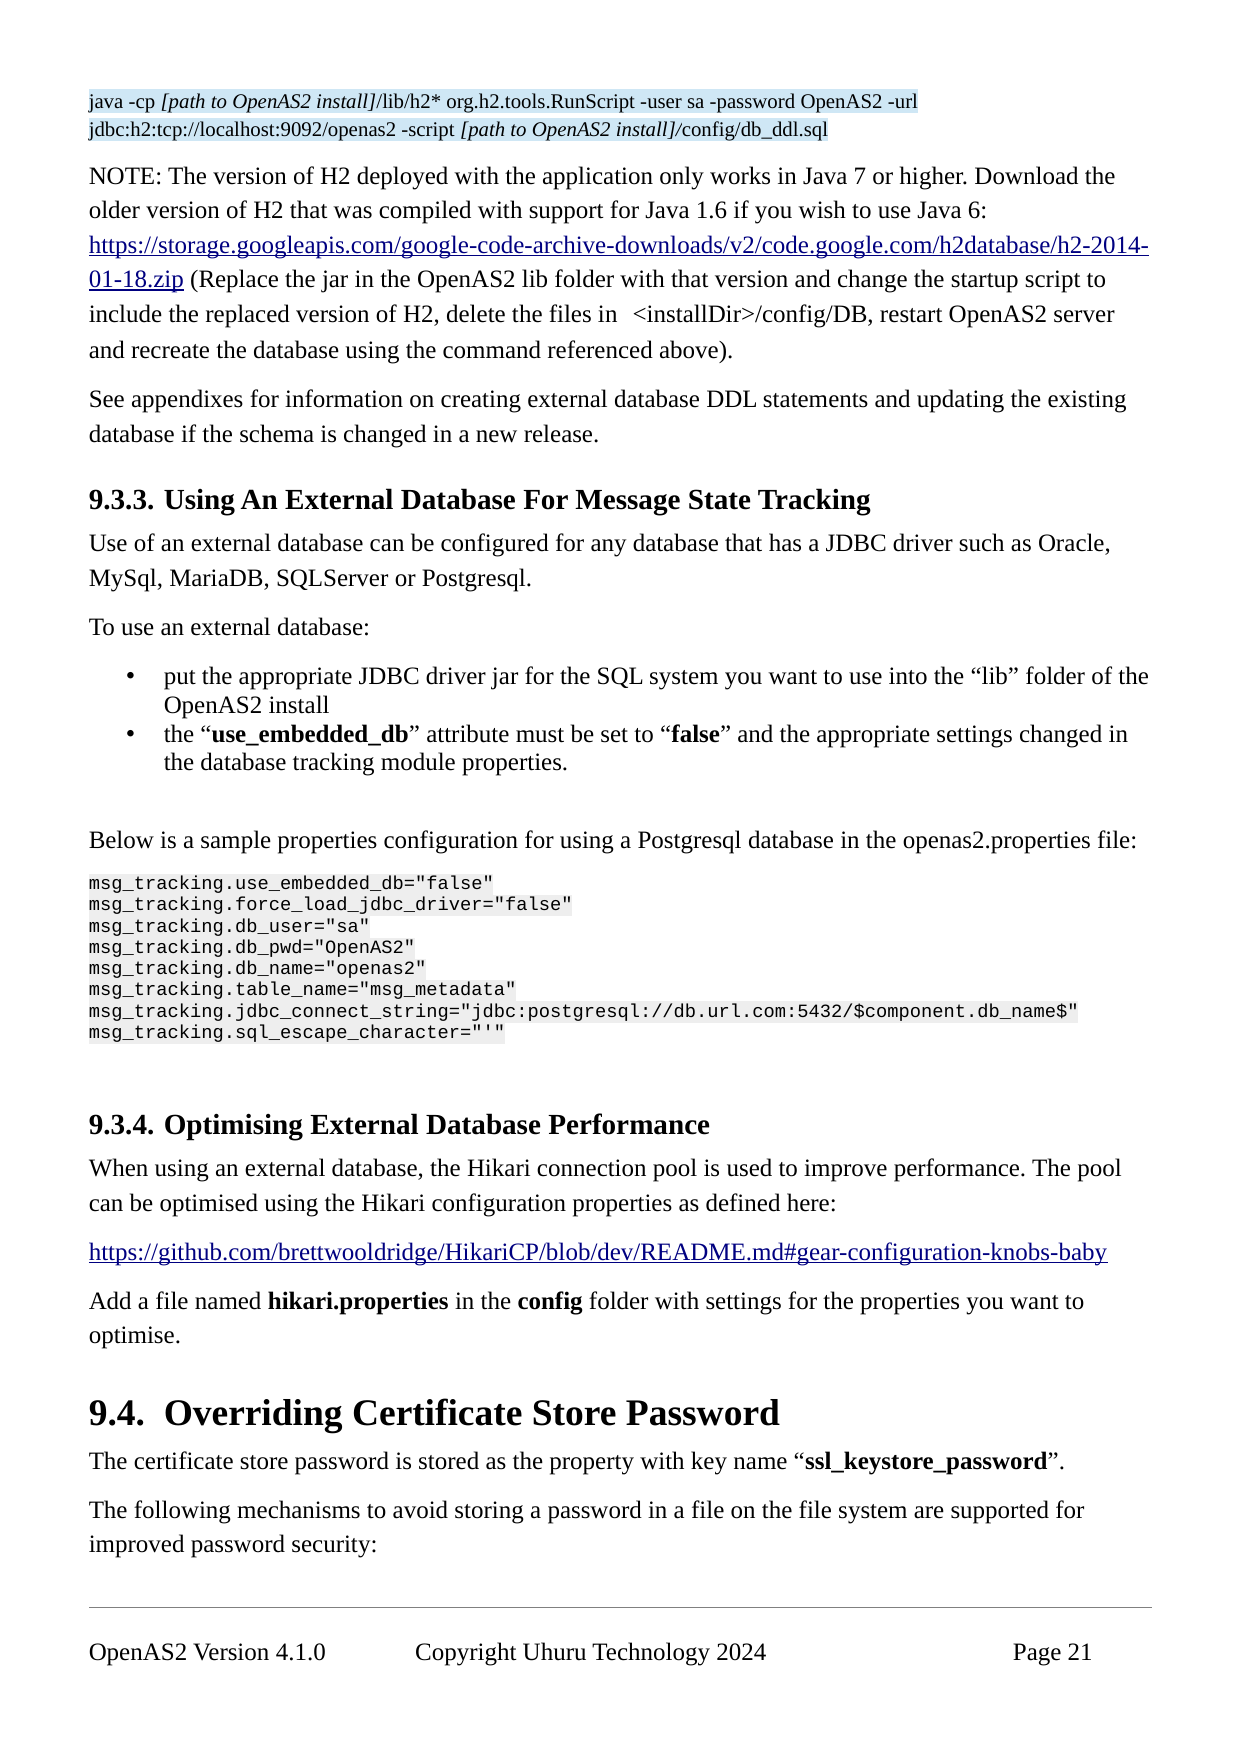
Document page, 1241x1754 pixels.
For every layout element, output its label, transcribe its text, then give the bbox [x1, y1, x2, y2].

subtitle Overriding Certificate Store Password [88, 1390, 1152, 1433]
text Use of an external database can be configured for any database that has a JDBC driver such as Oracle, MySql, MariaDB, SQLServer or Postgresql. [88, 528, 1152, 592]
text java -cp [path to OpenAS2 install]/lib/h2* org.h2.tools.RunScript -user sa -password OpenAS2 -url jdbc:h2:tcp://localhost:9092/openas2 -script [path to OpenAS2 install]/config/db_ddl.sql [88, 88, 1152, 141]
text NOTE: The version of H2 deployed with the application only works in Java 7 or higher. Download the older version of H2 that was compiled with support for Java 1.6 if you wish to use Java 6: https://storage.googleapis.com/google-code-archive-downloads/v2/code.google.com/h2database/h2-2014-01-18.zip (Replace the jar in the OpenAS2 lib folder with that version and change the startup script to include the replaced version of H2, delete the files in <installDir>/config/DB, restart OpenAS2 server and recreate the database using the command referenced above). [88, 161, 1152, 364]
text msg_tracking.table_name="msg_metadata" [88, 980, 1152, 1001]
text When using an external database, the Hikari connection pool is used to improve performance. The pool can be optimised using the Hikari configuration properties as defined here: [88, 1153, 1152, 1216]
text See appendixes for information on creating external database DDL statements and updating the existing database if the schema is changed in a new release. [88, 384, 1152, 448]
text https://github.com/brettwooldridge/HikariCP/blob/dev/README.md#gear-configuration-knobs-baby [88, 1237, 1152, 1265]
text msg_tracking.db_user="sa" [88, 916, 1152, 938]
list the “use_embedded_db” attribute must be set to “false” and the appropriate settings changed in the database tracking module properties. [126, 719, 1152, 776]
list put the appropriate JDBC driver jar for the SQL system you want to use into the “lib” folder of the OpenAS2 install [126, 661, 1152, 719]
text msg_tracking.db_name="openas2" [88, 959, 1152, 980]
text msg_tracking.use_embedded_db="false" [88, 874, 1152, 895]
text msg_tracking.jdbc_connect_string="jdbc:postgresql://db.url.com:5432/$component.db_name$" [88, 1001, 1152, 1023]
text msg_tracking.force_load_jdbc_driver="false" [88, 895, 1152, 916]
subtitle Optimising External Database Performance [88, 1107, 1152, 1141]
text Below is a sample properties configuration for using a Postgresql database in the openas2.properties file: [88, 825, 1152, 853]
subtitle Using An External Database For Message State Tracking [88, 482, 1152, 516]
text msg_tracking.db_pwd="OpenAS2" [88, 938, 1152, 959]
text The following mechanisms to avoid storing a password in a file on the file system are supported for improved password security: [88, 1495, 1152, 1558]
text To use an external database: [88, 612, 1152, 641]
text msg_tracking.sql_escape_character="'" [88, 1023, 1152, 1044]
text The certificate store password is stored as the property with key name “ssl_keystore_password”. [88, 1446, 1152, 1474]
text Add a file named hikari.properties in the config folder with settings for the properties you want to optimise. [88, 1286, 1152, 1349]
